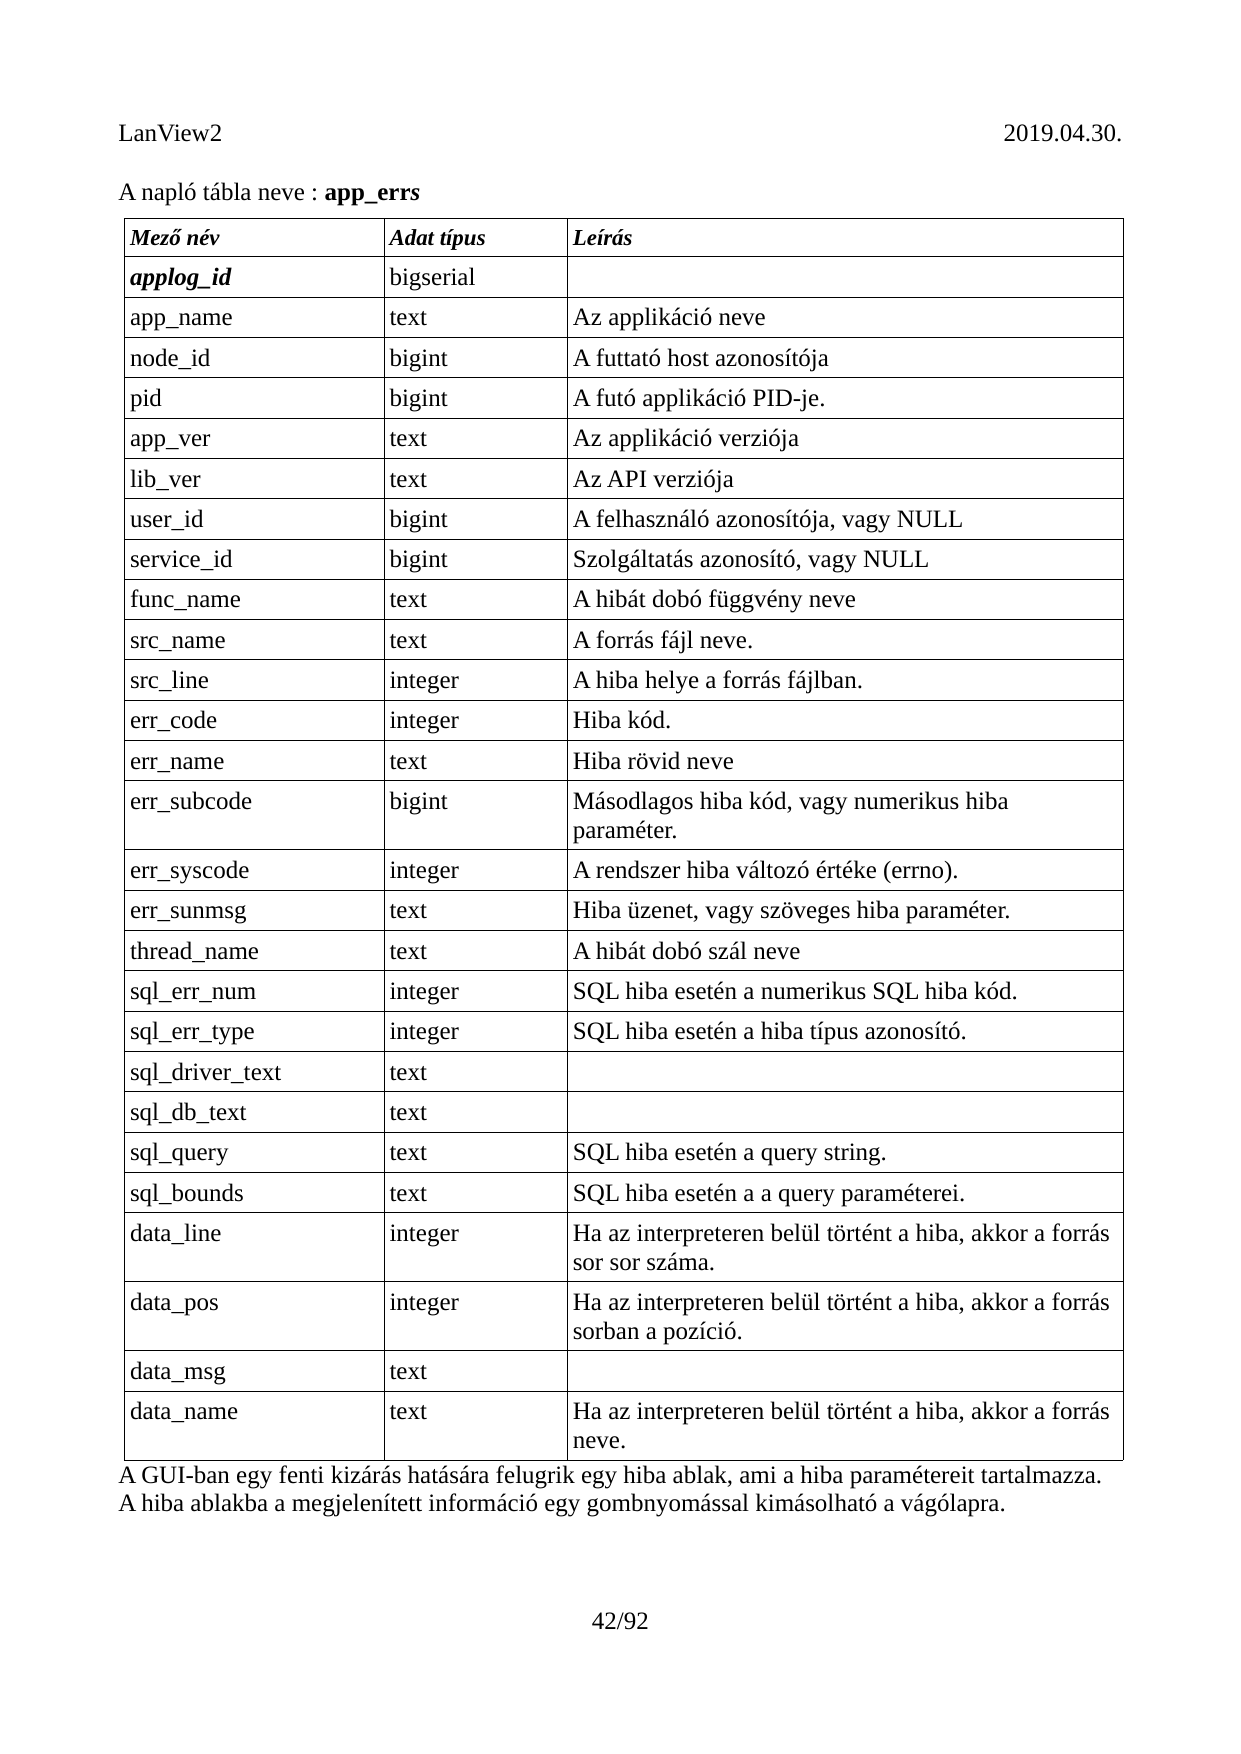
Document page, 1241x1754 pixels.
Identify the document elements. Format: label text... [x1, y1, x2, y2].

table_cell integer [385, 1282, 567, 1350]
table_cell err_syscode [125, 850, 384, 890]
table_cell [568, 1351, 1123, 1391]
table_cell integer [385, 1213, 567, 1281]
table_cell Ha az interpreteren belül történt a hiba, akkor a forrás sorban a pozíció. [568, 1282, 1123, 1350]
table_cell Ha az interpreteren belül történt a hiba, akkor a forrás neve. [568, 1392, 1123, 1460]
table_cell SQL hiba esetén a query string. [568, 1133, 1123, 1172]
table_cell sql_err_type [125, 1012, 384, 1051]
table_cell thread_name [125, 931, 384, 970]
table_cell Az applikáció neve [568, 298, 1123, 337]
table_cell SQL hiba esetén a hiba típus azonosító. [568, 1012, 1123, 1051]
table_cell sql_err_num [125, 971, 384, 1011]
table_cell A forrás fájl neve. [568, 620, 1123, 659]
table_cell sql_query [125, 1133, 384, 1172]
table_cell Szolgáltatás azonosító, vagy NULL [568, 540, 1123, 579]
table_cell integer [385, 850, 567, 890]
table_cell text [385, 931, 567, 970]
table_cell bigserial [385, 257, 567, 297]
table_header Leírás [568, 219, 1123, 256]
table_cell A hibát dobó szál neve [568, 931, 1123, 970]
table_cell err_sunmsg [125, 891, 384, 930]
table_cell Az API verziója [568, 459, 1123, 498]
table_cell Hiba rövid neve [568, 741, 1123, 780]
table_cell text [385, 1173, 567, 1212]
table_cell text [385, 580, 567, 619]
table_cell text [385, 620, 567, 659]
table_cell A futó applikáció PID-je. [568, 378, 1123, 417]
table_cell text [385, 891, 567, 930]
table_cell text [385, 1052, 567, 1091]
table_cell err_name [125, 741, 384, 780]
table_cell text [385, 741, 567, 780]
table_cell bigint [385, 338, 567, 377]
text A napló tábla neve : app_errs [118, 177, 1122, 206]
table_cell lib_ver [125, 459, 384, 498]
table_cell func_name [125, 580, 384, 619]
table_cell Másodlagos hiba kód, vagy numerikus hiba paraméter. [568, 781, 1123, 849]
table_cell A felhasználó azonosítója, vagy NULL [568, 499, 1123, 538]
table_cell integer [385, 660, 567, 700]
table_cell integer [385, 1012, 567, 1051]
table_cell bigint [385, 378, 567, 417]
table_cell service_id [125, 540, 384, 579]
table_cell data_name [125, 1392, 384, 1460]
table_cell app_name [125, 298, 384, 337]
table_cell text [385, 1133, 567, 1172]
table_cell node_id [125, 338, 384, 377]
table_cell [568, 1092, 1123, 1132]
table_cell text [385, 1092, 567, 1132]
table_cell Hiba üzenet, vagy szöveges hiba paraméter. [568, 891, 1123, 930]
table_cell err_code [125, 701, 384, 740]
table_cell bigint [385, 781, 567, 849]
table_cell integer [385, 971, 567, 1011]
table_cell text [385, 1392, 567, 1460]
table_cell bigint [385, 499, 567, 538]
table_cell Az applikáció verziója [568, 419, 1123, 458]
table_cell data_pos [125, 1282, 384, 1350]
table_cell A rendszer hiba változó értéke (errno). [568, 850, 1123, 890]
table_cell text [385, 419, 567, 458]
table_cell err_subcode [125, 781, 384, 849]
table_cell sql_driver_text [125, 1052, 384, 1091]
table_cell text [385, 298, 567, 337]
table_cell A hibát dobó függvény neve [568, 580, 1123, 619]
table_cell user_id [125, 499, 384, 538]
table_cell pid [125, 378, 384, 417]
table_cell text [385, 459, 567, 498]
table_cell SQL hiba esetén a a query paraméterei. [568, 1173, 1123, 1212]
table_cell sql_db_text [125, 1092, 384, 1132]
table_cell src_line [125, 660, 384, 700]
table_cell data_msg [125, 1351, 384, 1391]
table_header Mező név [125, 219, 384, 256]
table_cell data_line [125, 1213, 384, 1281]
table_cell SQL hiba esetén a numerikus SQL hiba kód. [568, 971, 1123, 1011]
table_cell Hiba kód. [568, 701, 1123, 740]
table_cell [568, 257, 1123, 297]
table_cell integer [385, 701, 567, 740]
table_cell A hiba helye a forrás fájlban. [568, 660, 1123, 700]
table_cell applog_id [125, 257, 384, 297]
table_cell A futtató host azonosítója [568, 338, 1123, 377]
table_cell sql_bounds [125, 1173, 384, 1212]
table_cell Ha az interpreteren belül történt a hiba, akkor a forrás sor sor száma. [568, 1213, 1123, 1281]
table_header Adat típus [385, 219, 567, 256]
table_cell bigint [385, 540, 567, 579]
table_cell [568, 1052, 1123, 1091]
text A GUI-ban egy fenti kizárás hatására felugrik egy hiba ablak, ami a hiba paramétereit tartalmazza. A hiba ablakba a megjelenített információ egy gombnyomással kimásolható a vágólapra. [118, 1460, 1122, 1517]
table_cell src_name [125, 620, 384, 659]
table_cell text [385, 1351, 567, 1391]
table_cell app_ver [125, 419, 384, 458]
